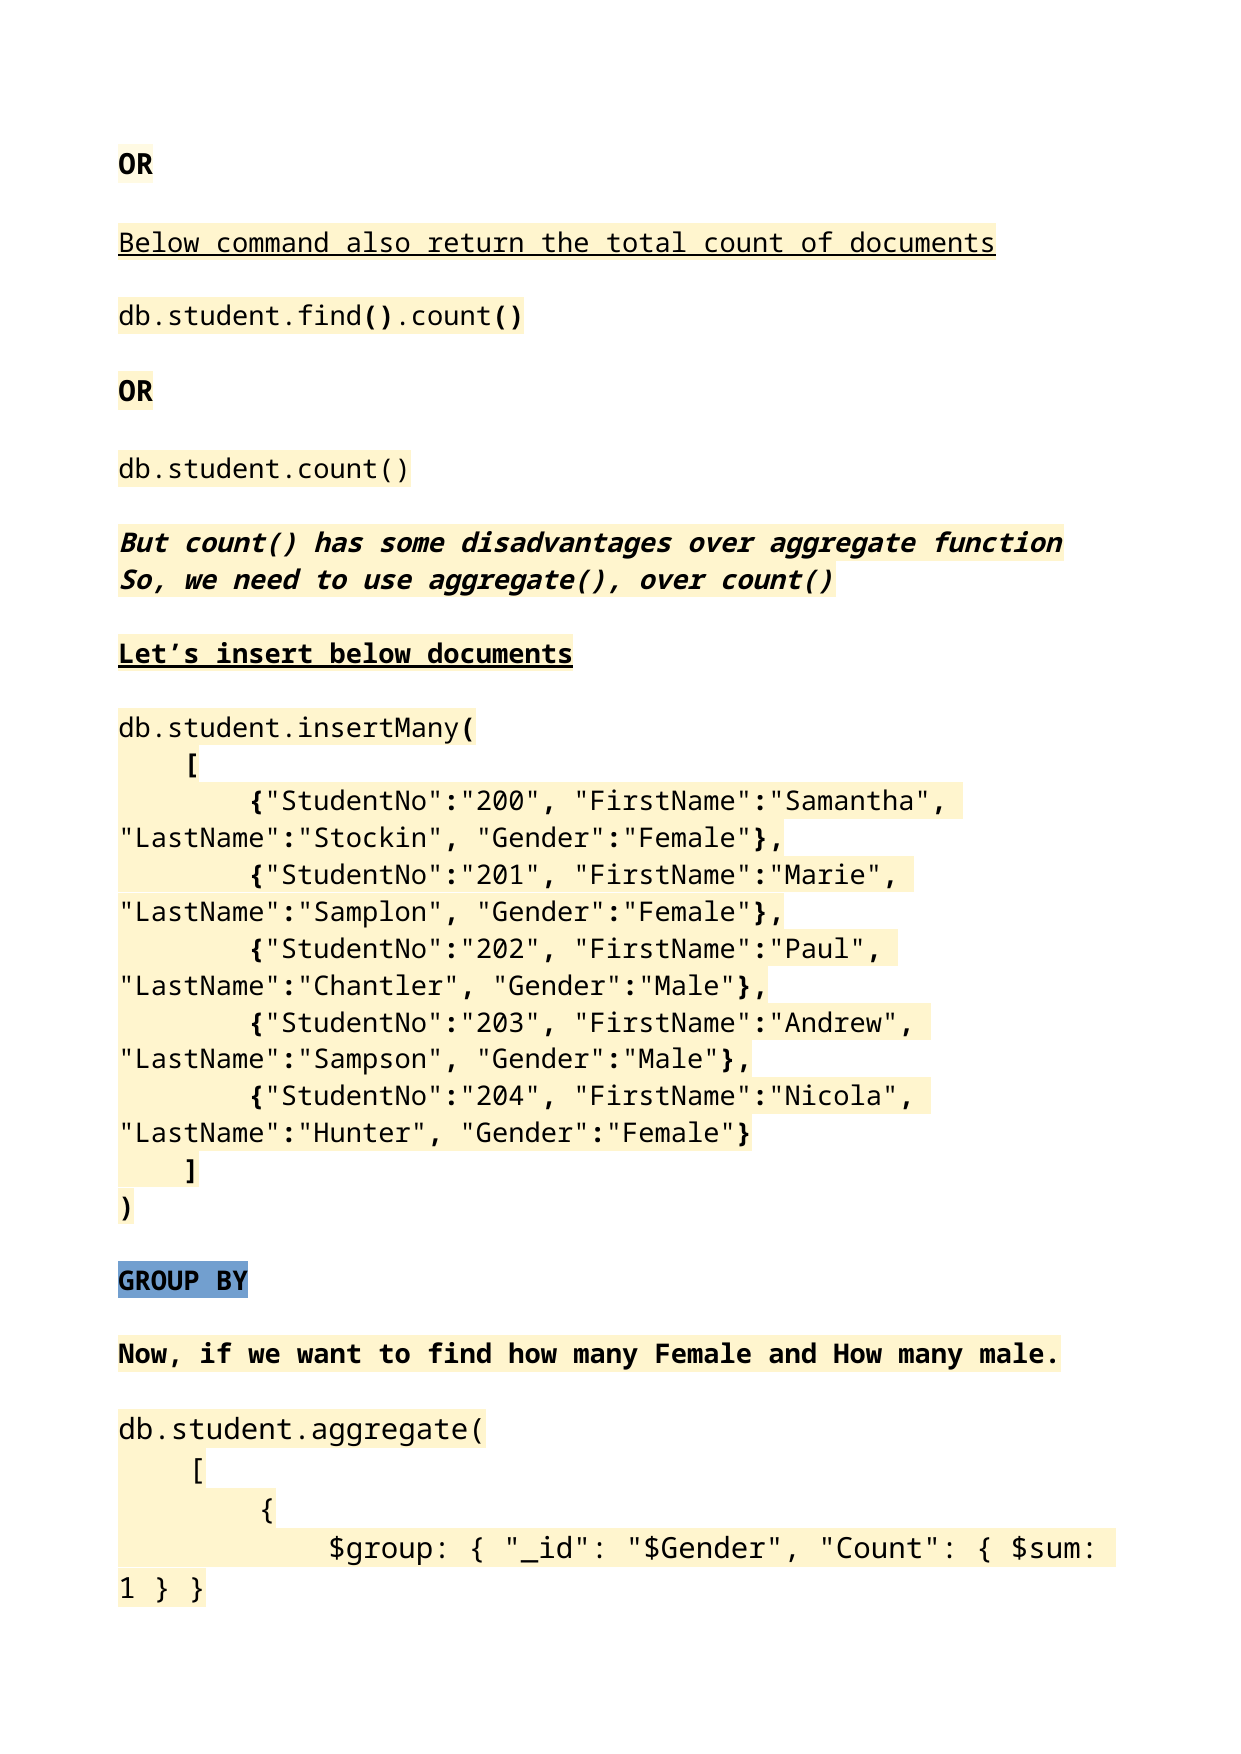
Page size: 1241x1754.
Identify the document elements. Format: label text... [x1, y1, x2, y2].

text db.student.insertMany( [118, 708, 1122, 745]
text ] [118, 1151, 1122, 1187]
text db.student.count() [118, 450, 1122, 487]
text OR [118, 144, 1122, 183]
text Let’s insert below documents [118, 634, 1122, 671]
text [ [118, 1448, 1122, 1488]
text GROUP BY [118, 1261, 1122, 1298]
text [ [118, 745, 1122, 782]
text OR [118, 371, 1122, 410]
text db.student.aggregate( [118, 1409, 1122, 1448]
text Now, if we want to find how many Female and How many male. [118, 1335, 1122, 1372]
text {"StudentNo":"201", "FirstName":"Marie", "LastName":"Samplon", "Gender":"Female"}, [118, 856, 1122, 929]
text ) [118, 1187, 1122, 1224]
text { [118, 1488, 1122, 1528]
text db.student.find().count() [118, 297, 1122, 334]
text {"StudentNo":"202", "FirstName":"Paul", "LastName":"Chantler", "Gender":"Male"}, [118, 929, 1122, 1003]
text {"StudentNo":"204", "FirstName":"Nicola", "LastName":"Hunter", "Gender":"Female"} [118, 1077, 1122, 1151]
text Below command also return the total count of documents [118, 223, 1122, 260]
text But count() has some disadvantages over aggregate function [118, 524, 1122, 561]
text So, we need to use aggregate(), over count() [118, 561, 1122, 597]
text $group: { "_id": "$Gender", "Count": { $sum: 1 } } [118, 1528, 1122, 1607]
text {"StudentNo":"203", "FirstName":"Andrew", "LastName":"Sampson", "Gender":"Male"}, [118, 1003, 1122, 1077]
text {"StudentNo":"200", "FirstName":"Samantha", "LastName":"Stockin", "Gender":"Female"}, [118, 782, 1122, 856]
